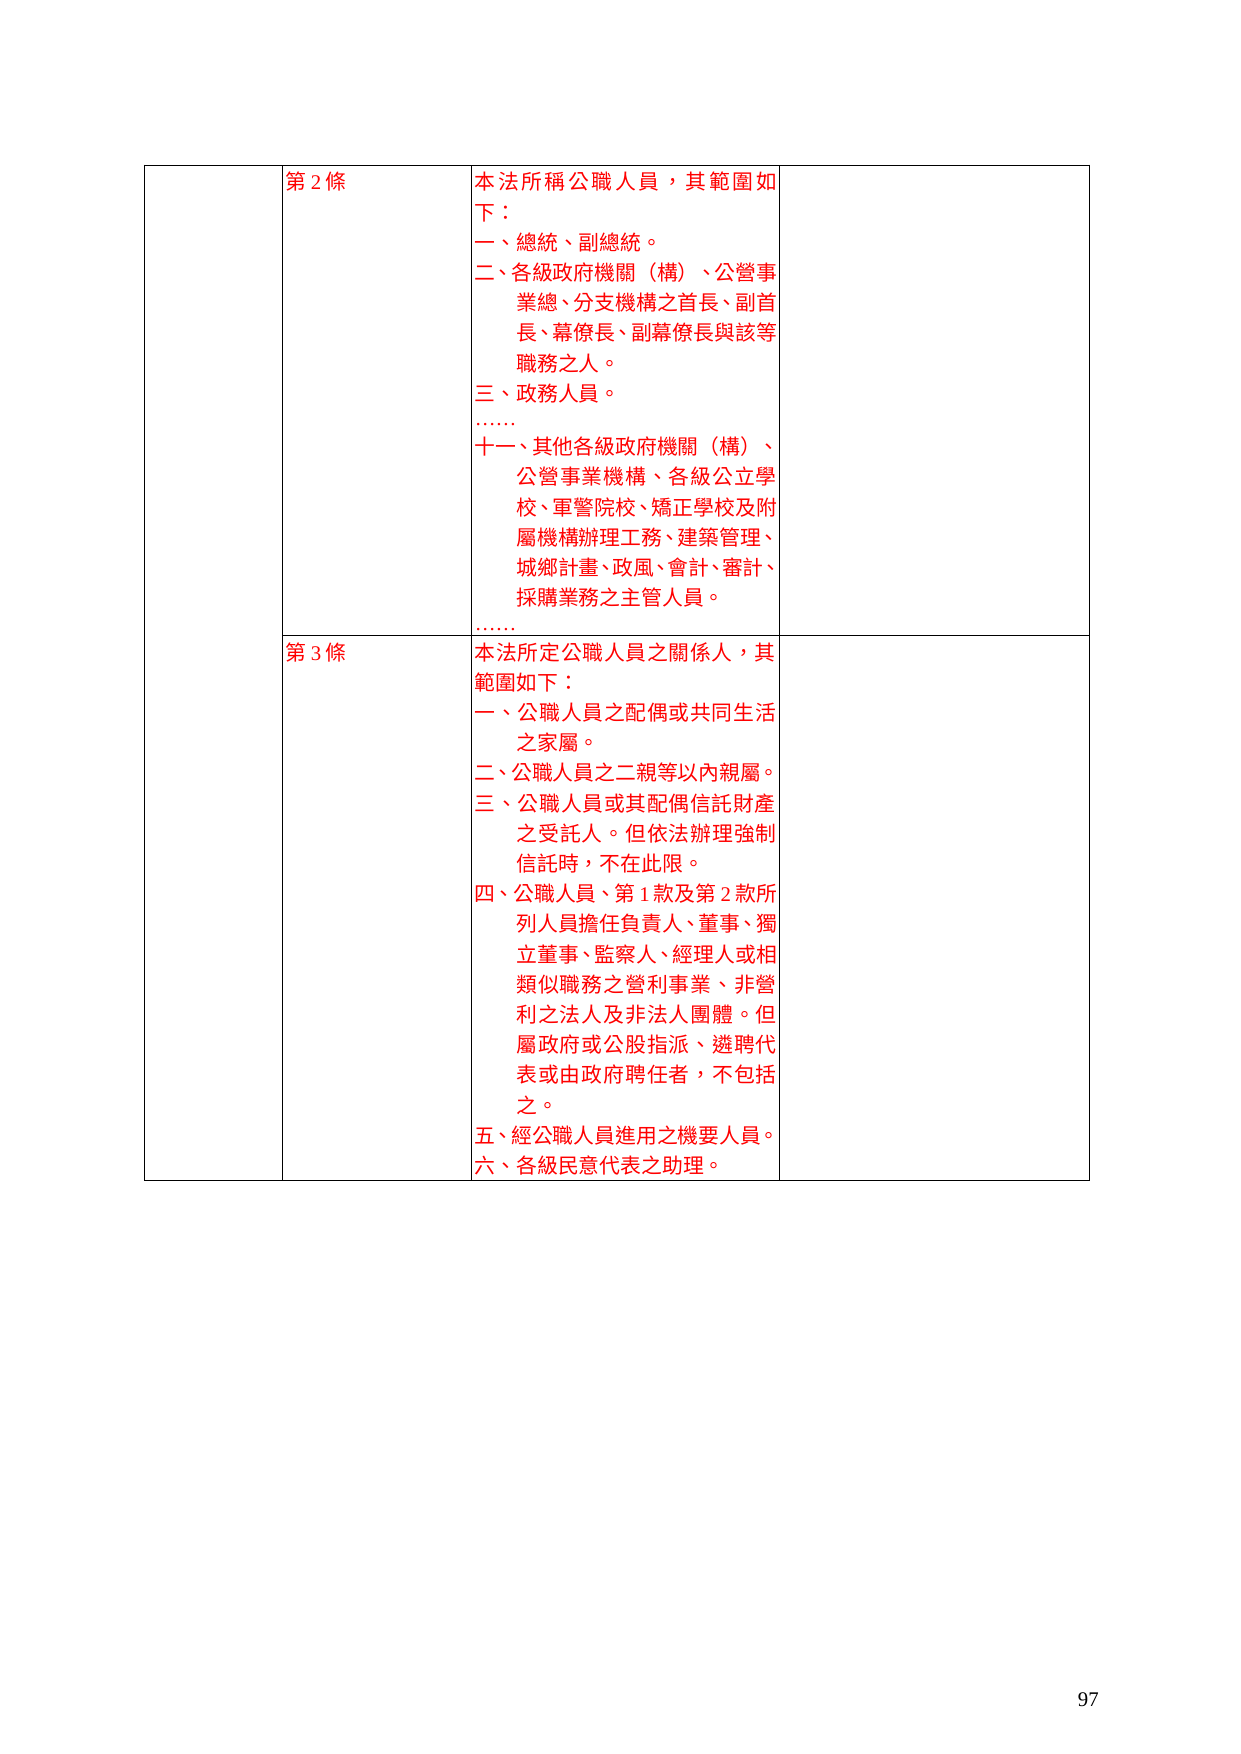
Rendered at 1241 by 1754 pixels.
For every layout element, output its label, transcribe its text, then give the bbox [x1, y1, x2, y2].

table_cell 本法所定公職人員之關係人，其範圍如下： 一、公職人員之配偶或共同生活之家屬。 二、公職人員之二親等以內親屬。 三、公職人員或其配偶信託財產之受託人。但依法辦理強制信託時，不在此限。 四、公職人員、第1款及第2款所列人員擔任負責人、董事、獨立董事、監察人、經理人或相類似職務之營利事業、非營利之法人及非法人團體。但屬政府或公股指派、遴聘代表或由政府聘任者，不包括之。 五、經公職人員進用之機要人員。 六、各級民意代表之助理。 [472, 636, 779, 1179]
table_cell 第2條 [283, 166, 471, 635]
table_cell [780, 166, 1089, 635]
table_cell [145, 166, 282, 1179]
table_cell 第3條 [283, 636, 471, 1179]
table_cell [780, 636, 1089, 1179]
table_cell 本法所稱公職人員，其範圍如下： 一、總統、副總統。 二、各級政府機關（構）、公營事業總、分支機構之首長、副首長、幕僚長、副幕僚長與該等職務之人。 三、政務人員。 …… 十一、其他各級政府機關（構）、公營事業機構、各級公立學校、軍警院校、矯正學校及附屬機構辦理工務、建築管理、城鄉計畫、政風、會計、審計、採購業務之主管人員。 …… [472, 166, 779, 635]
